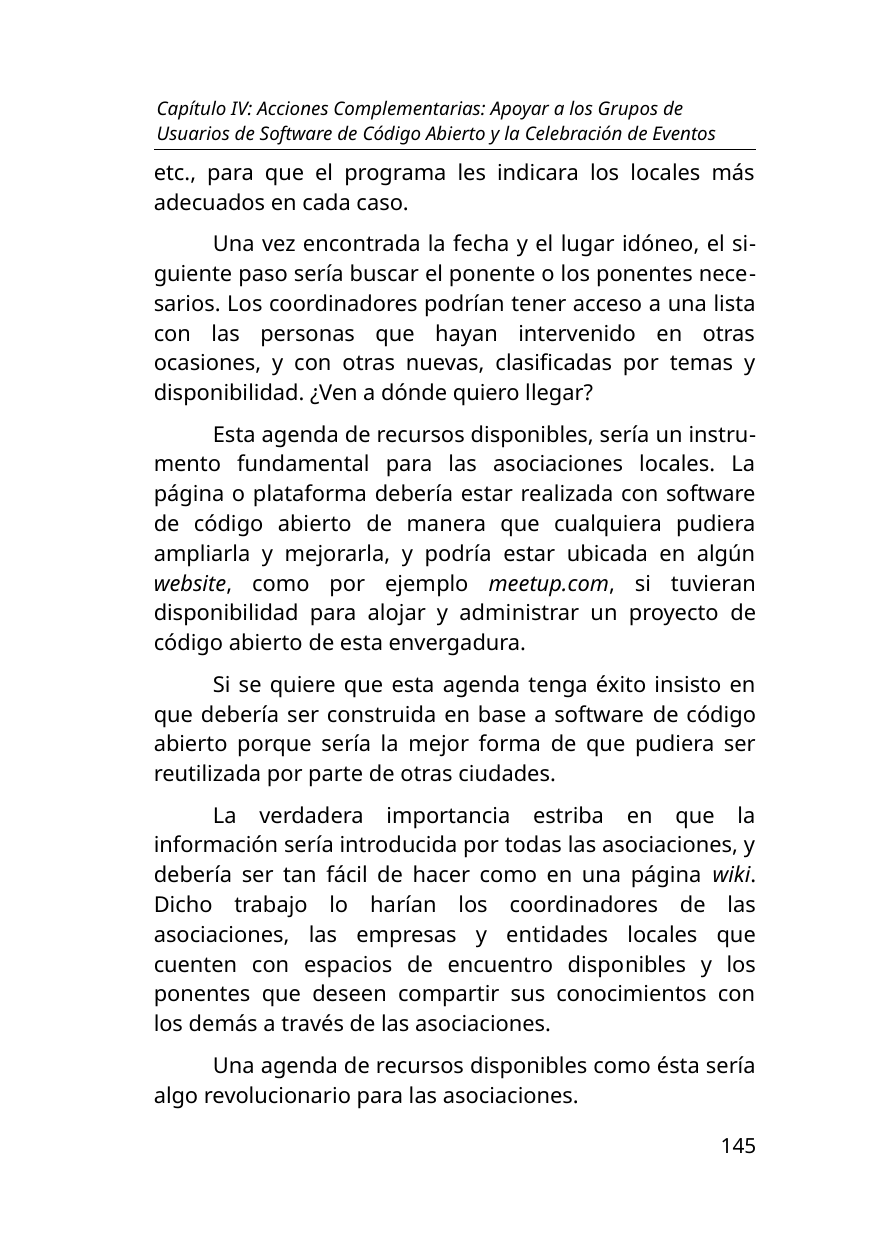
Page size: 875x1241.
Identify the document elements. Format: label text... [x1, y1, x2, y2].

text etc., para que el programa les indicara los locales más adecuados en cada caso. [153, 157, 756, 216]
text La verdadera importancia estriba en que la información sería introducida por todas las asociaciones, y debería ser tan fácil de hacer como en una página wiki. Dicho trabajo lo ha­rían los coordinadores de las asociaciones, las empresas y en­tidades locales que cuenten con espacios de encuentro dispo­nibles y los ponentes que deseen compartir sus conocimientos con los demás a través de las asociaciones. [153, 800, 756, 1038]
text Esta agenda de recursos disponibles, sería un instru­mento fundamental para las asociaciones locales. La página o plataforma debería estar realizada con software de código abierto de manera que cualquiera pudiera ampliarla y mejo­rarla, y podría estar ubicada en algún website, como por ejem­plo meetup.com, si tuvieran disponibilidad para alojar y admi­nistrar un proyecto de código abierto de esta envergadura. [153, 419, 756, 657]
text Una agenda de recursos disponibles como ésta sería algo revolucionario para las asociaciones. [153, 1050, 756, 1109]
text Si se quiere que esta agenda tenga éxito insisto en que debería ser construida en base a software de código abierto porque sería la mejor forma de que pudiera ser reutilizada por parte de otras ciudades. [153, 669, 756, 788]
text Una vez encontrada la fecha y el lugar idóneo, el si­guiente paso sería buscar el ponente o los ponentes nece­sarios. Los coordinadores podrían tener acceso a una lista con las personas que hayan intervenido en otras ocasiones, y con otras nuevas, clasificadas por temas y disponibilidad. ¿Ven a dónde quiero llegar? [153, 228, 756, 407]
